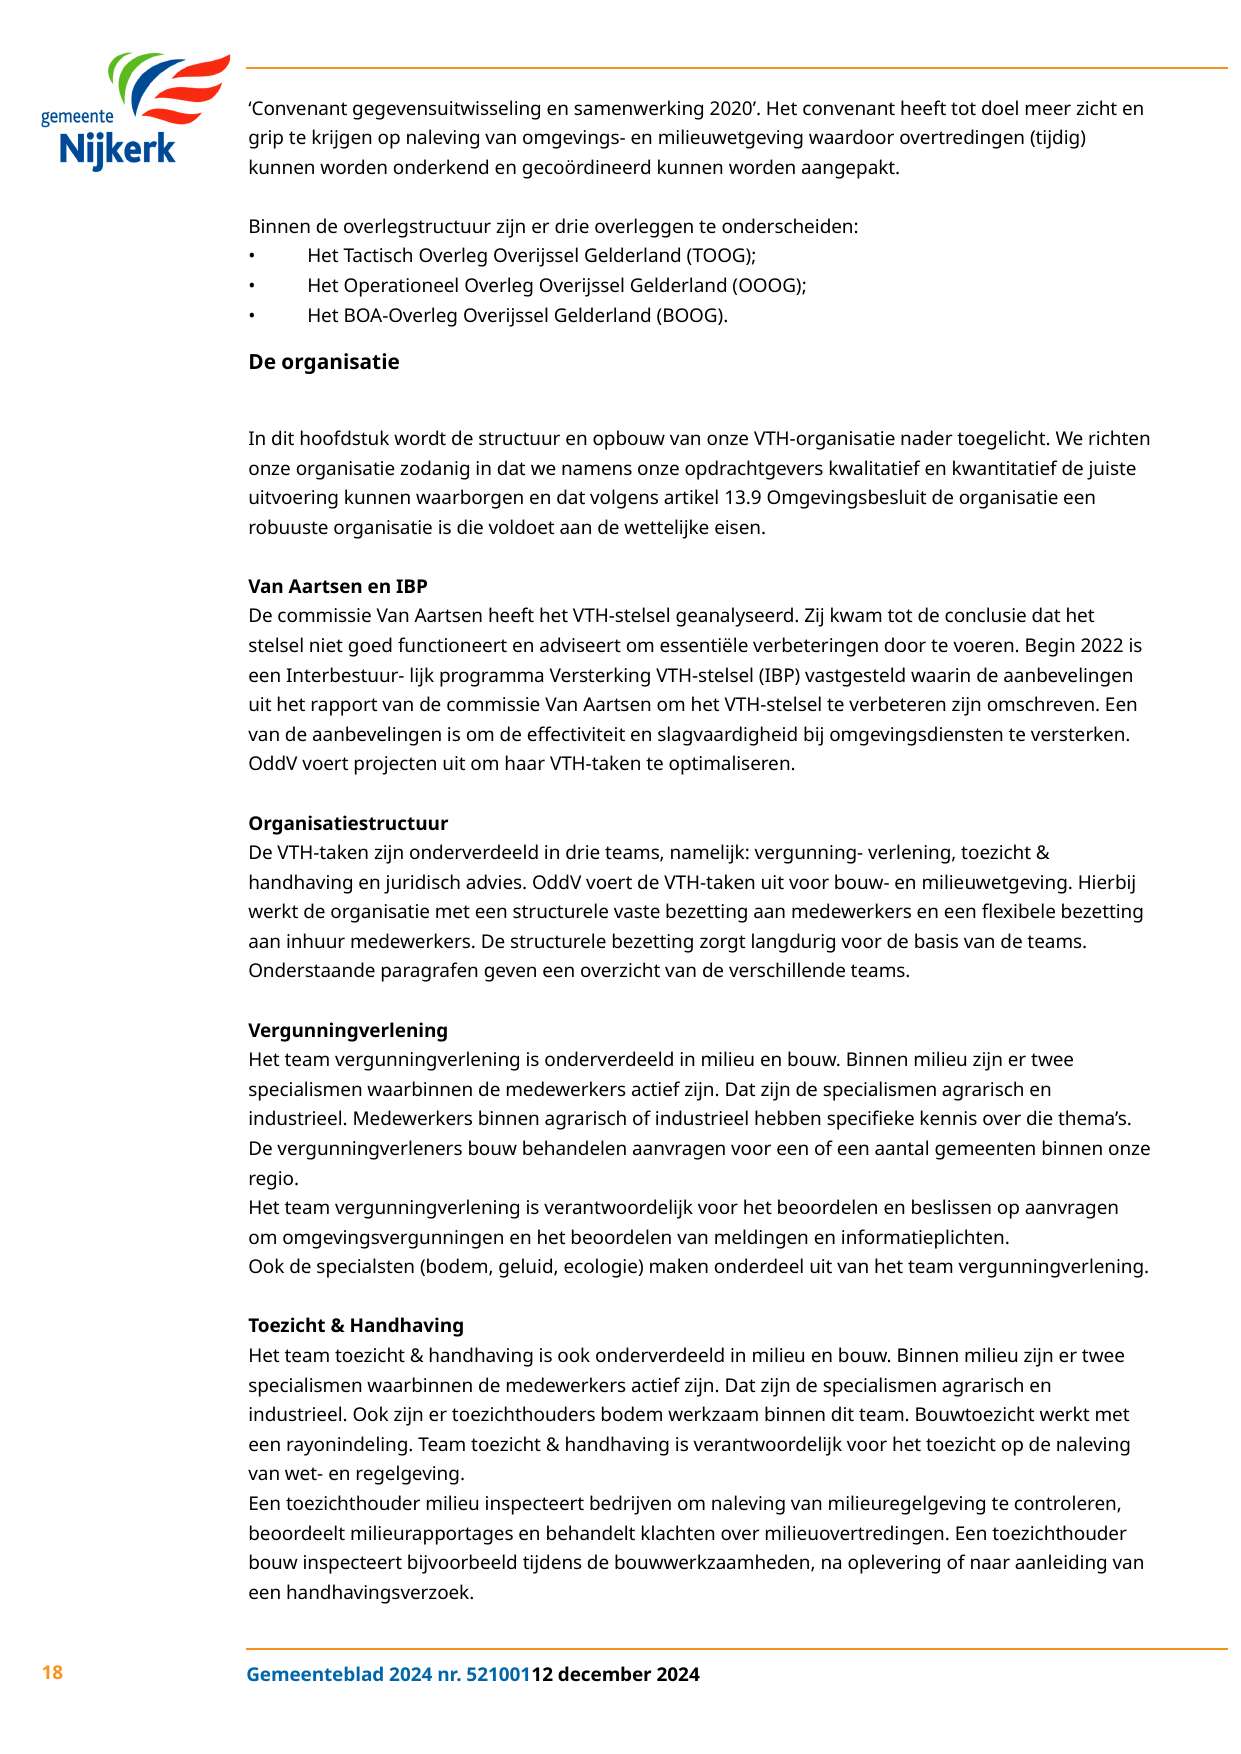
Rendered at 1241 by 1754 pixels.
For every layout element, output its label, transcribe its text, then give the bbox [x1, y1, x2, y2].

list Het BOA-Overleg Overijssel Gelderland (BOOG). [248, 302, 1152, 328]
picture [41, 47, 231, 172]
text ‘Convenant gegevensuitwisseling en samenwerking 2020’. Het convenant heeft tot doel meer zicht en grip te krijgen op naleving van omgevings- en milieuwetgeving waardoor overtredingen (tijdig) kunnen worden onderkend en gecoördineerd kunnen worden aangepakt. [248, 95, 1152, 180]
text Vergunningverlening [248, 1017, 1152, 1043]
text Het team vergunningverlening is onderverdeeld in milieu en bouw. Binnen milieu zijn er twee specialismen waarbinnen de medewerkers actief zijn. Dat zijn de specialismen agrarisch en industrieel. Medewerkers binnen agrarisch of industrieel hebben specifieke kennis over die thema’s. De vergunningverleners bouw behandelen aanvragen voor een of een aantal gemeenten binnen onze regio. [248, 1046, 1152, 1191]
text In dit hoofdstuk wordt de structuur en opbouw van onze VTH-organisatie nader toegelicht. We richten onze organisatie zodanig in dat we namens onze opdrachtgevers kwalitatief en kwantitatief de juiste uitvoering kunnen waarborgen en dat volgens artikel 13.9 Omgevingsbesluit de organisatie een robuuste organisatie is die voldoet aan de wettelijke eisen. [248, 425, 1152, 540]
text Het team toezicht & handhaving is ook onderverdeeld in milieu en bouw. Binnen milieu zijn er twee specialismen waarbinnen de medewerkers actief zijn. Dat zijn de specialismen agrarisch en industrieel. Ook zijn er toezichthouders bodem werkzaam binnen dit team. Bouwtoezicht werkt met een rayonindeling. Team toezicht & handhaving is verantwoordelijk voor het toezicht op de naleving van wet- en regelgeving. [248, 1342, 1152, 1486]
text Van Aartsen en IBP [248, 573, 1152, 599]
text Organisatiestructuur [248, 810, 1152, 836]
text De organisatie [248, 347, 1152, 376]
text Het team vergunningverlening is verantwoordelijk voor het beoordelen en beslissen op aanvragen om omgevingsvergunningen en het beoordelen van meldingen en informatieplichten. [248, 1194, 1152, 1250]
list Het Operationeel Overleg Overijssel Gelderland (OOOG); [248, 272, 1152, 298]
text De commissie Van Aartsen heeft het VTH-stelsel geanalyseerd. Zij kwam tot de conclusie dat het stelsel niet goed functioneert en adviseert om essentiële verbeteringen door te voeren. Begin 2022 is een Interbestuur- lijk programma Versterking VTH-stelsel (IBP) vastgesteld waarin de aanbevelingen uit het rapport van de commissie Van Aartsen om het VTH-stelsel te verbeteren zijn omschreven. Een van de aanbevelingen is om de effectiviteit en slagvaardigheid bij omgevingsdiensten te versterken. OddV voert projecten uit om haar VTH-taken te optimaliseren. [248, 603, 1152, 776]
text Een toezichthouder milieu inspecteert bedrijven om naleving van milieuregelgeving te controleren, beoordeelt milieurapportages en behandelt klachten over milieuovertredingen. Een toezichthouder bouw inspecteert bijvoorbeeld tijdens de bouwwerkzaamheden, na oplevering of naar aanleiding van een handhavingsverzoek. [248, 1490, 1152, 1605]
list Het Tactisch Overleg Overijssel Gelderland (TOOG); [248, 243, 1152, 268]
text Toezicht & Handhaving [248, 1313, 1152, 1338]
text Binnen de overlegstructuur zijn er drie overleggen te onderscheiden: [248, 213, 1152, 239]
text Ook de specialsten (bodem, geluid, ecologie) maken onderdeel uit van het team vergunningverlening. [248, 1253, 1152, 1279]
text De VTH-taken zijn onderverdeeld in drie teams, namelijk: vergunning- verlening, toezicht & handhaving en juridisch advies. OddV voert de VTH-taken uit voor bouw- en milieuwetgeving. Hierbij werkt de organisatie met een structurele vaste bezetting aan medewerkers en een flexibele bezetting aan inhuur medewerkers. De structurele bezetting zorgt langdurig voor de basis van de teams. Onderstaande paragrafen geven een overzicht van de verschillende teams. [248, 839, 1152, 983]
